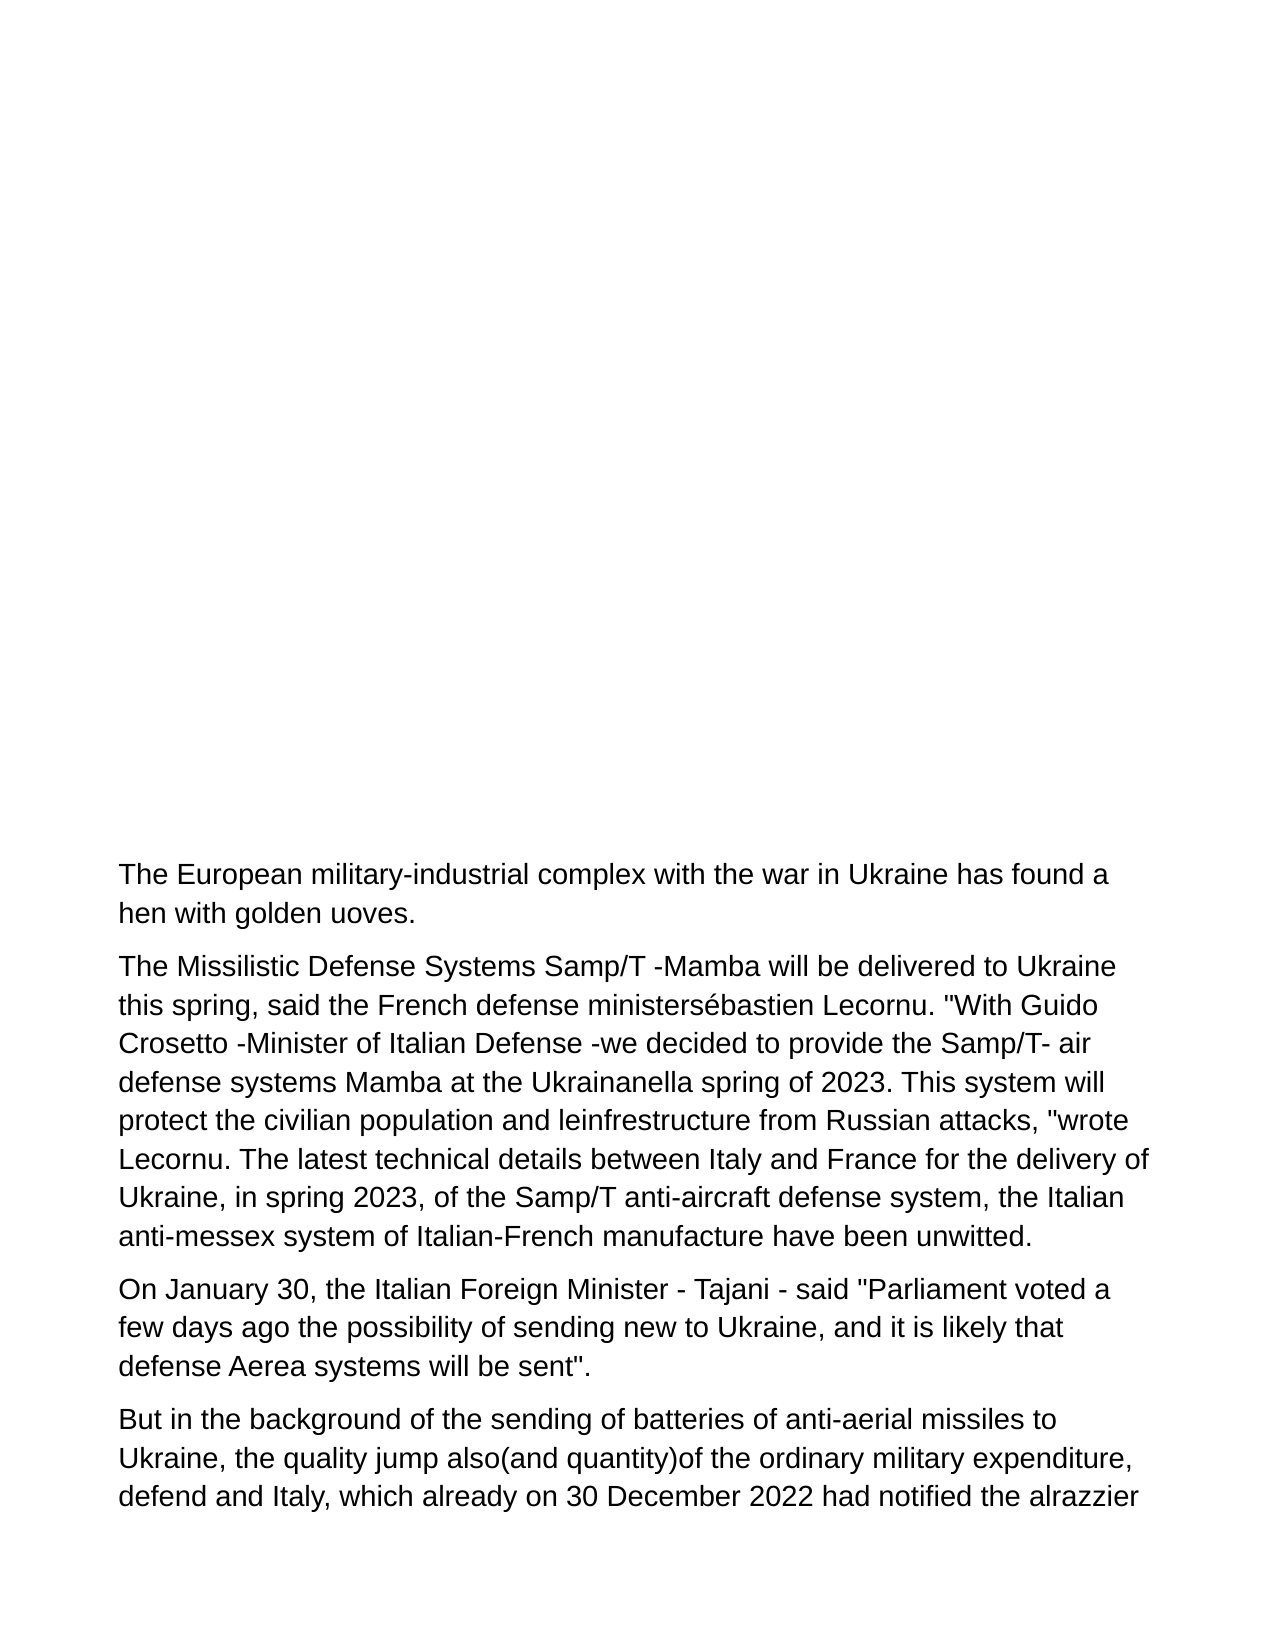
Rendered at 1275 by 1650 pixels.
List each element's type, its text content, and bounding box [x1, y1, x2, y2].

text But in the background of the sending of batteries of anti-aerial missiles to Ukraine, the quality jump also(and quantity)of the ordinary military expenditure, defend and Italy, which already on 30 December 2022 had notified the alrazzier [118, 1402, 1157, 1513]
text On January 30, the Italian Foreign Minister - Tajani - said "Parliament voted a few days ago the possibility of sending new to Ukraine, and it is likely that defense Aerea systems will be sent". [118, 1272, 1157, 1382]
text The European military-industrial complex with the war in Ukraine has found a hen with golden uoves. [118, 118, 1157, 929]
text The Missilistic Defense Systems Samp/T -Mamba will be delivered to Ukraine this spring, said the French defense ministersébastien Lecornu. "With Guido Crosetto -Minister of Italian Defense -we decided to provide the Samp/T- air defense systems Mamba at the Ukrainanella spring of 2023. This system will protect the civilian population and leinfrestructure from Russian attacks, "wrote Lecornu. The latest technical details between Italy and France for the delivery of Ukraine, in spring 2023, of the Samp/T anti-aircraft defense system, the Italian anti-messex system of Italian-French manufacture have been unwitted. [118, 949, 1157, 1252]
